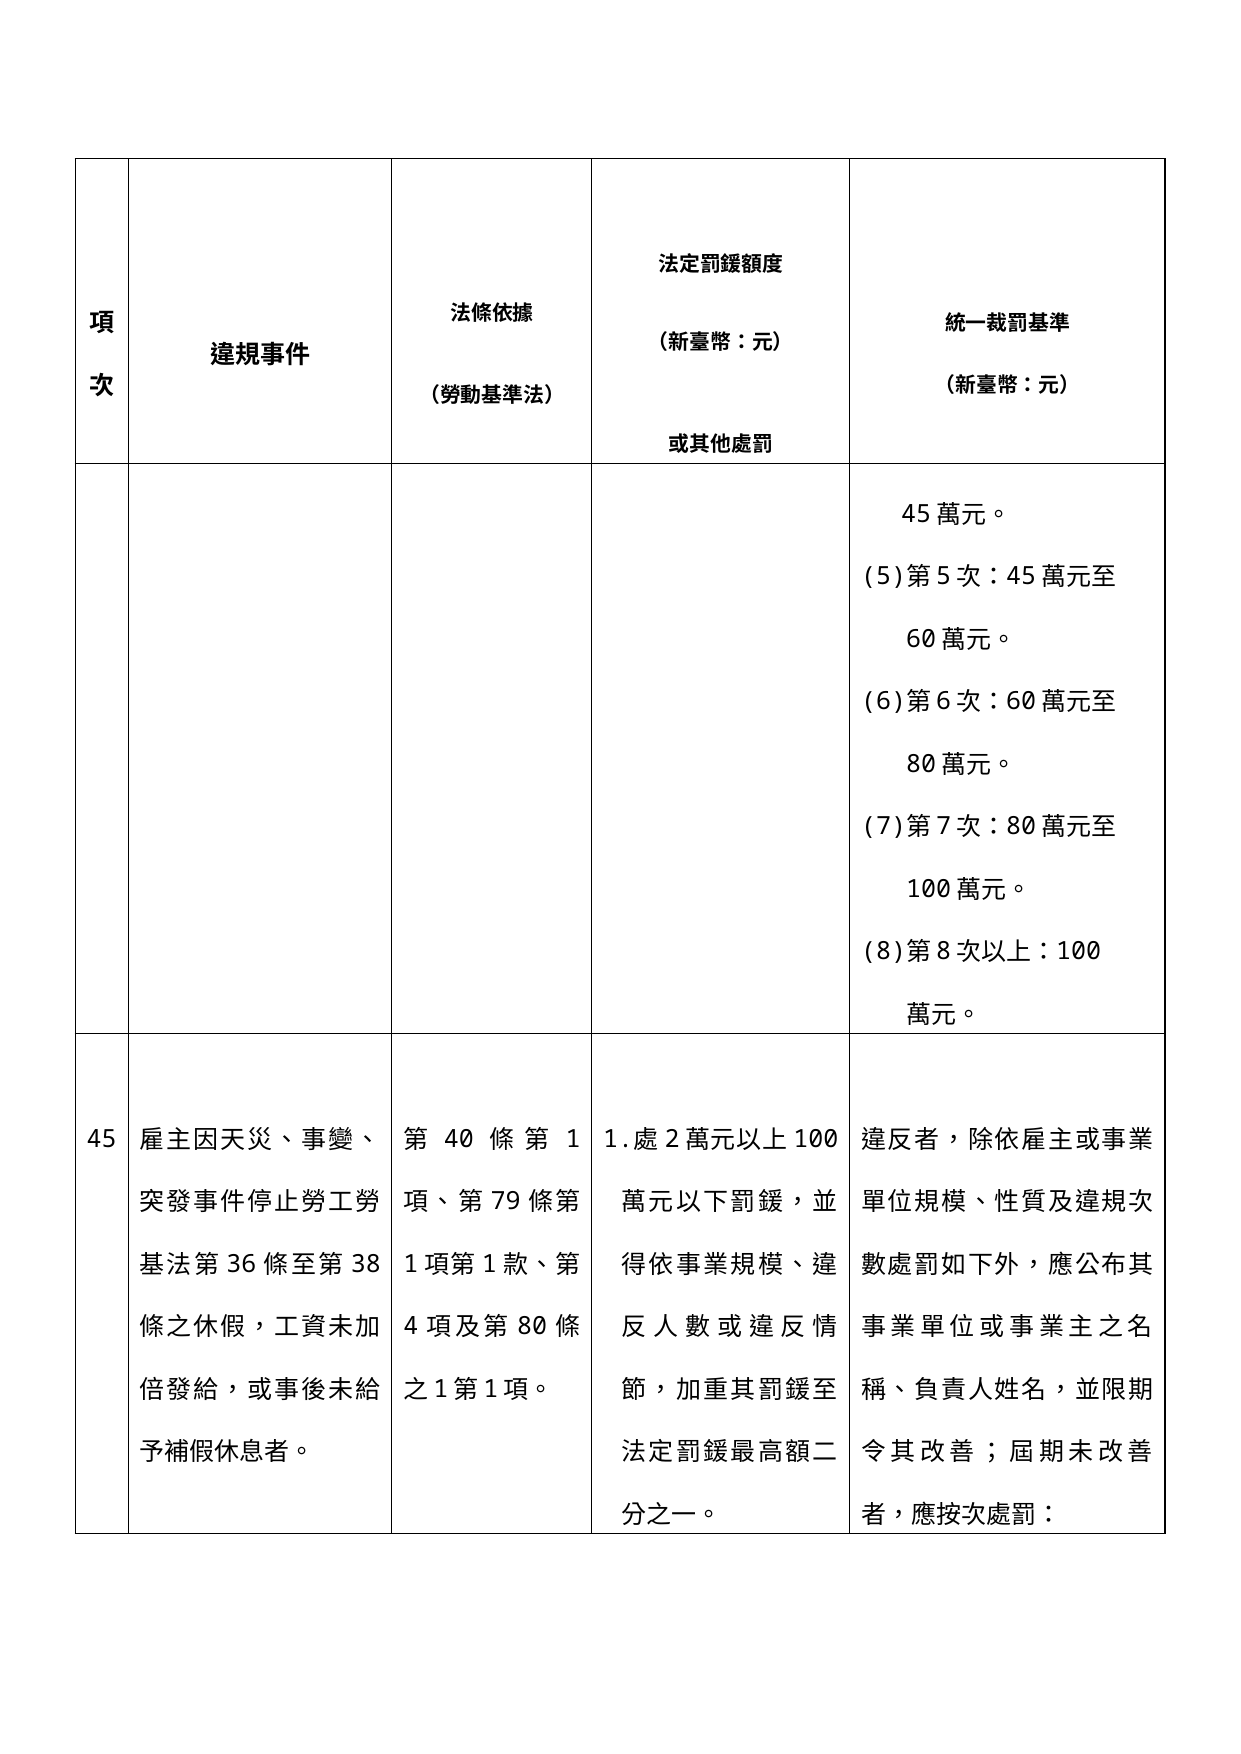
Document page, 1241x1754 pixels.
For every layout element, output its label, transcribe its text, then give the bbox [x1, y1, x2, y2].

table_cell 違反者，除依雇主或事業單位規模、性質及違規次數處罰如下外，應公布其事業單位或事業主之名稱、負責人姓名，並限期令其改善；屆期未改善者，應按次處罰： [850, 1034, 1164, 1533]
table_cell [592, 464, 849, 1033]
table_cell [129, 464, 391, 1033]
table_header 法條依據 （勞動基準法） [392, 159, 591, 463]
table_cell 1.處2萬元以上100萬元以下罰鍰，並得依事業規模、違反人數或違反情節，加重其罰鍰至法定罰鍰最高額二分之一。 [592, 1034, 849, 1533]
table_header 項次 [76, 159, 128, 463]
table_header 統一裁罰基準 （新臺幣：元） [850, 159, 1164, 463]
table_cell 45 [76, 1034, 128, 1533]
table_cell [76, 464, 128, 1033]
table_cell [392, 464, 591, 1033]
table_cell 第40條第1項、第79條第1項第1款、第4項及第80條之1第1項。 [392, 1034, 591, 1533]
table_cell 雇主因天災、事變、突發事件停止勞工勞基法第36條至第38條之休假，工資未加倍發給，或事後未給予補假休息者。 [129, 1034, 391, 1533]
table_header 法定罰鍰額度 （新臺幣：元） 或其他處罰 [592, 159, 849, 463]
table_cell 45萬元。 (5)第5次：45萬元至 60萬元。 (6)第6次：60萬元至 80萬元。 (7)第7次：80萬元至 100萬元。 (8)第8次以上：100 萬元。 [850, 464, 1164, 1033]
table_header 違規事件 [129, 159, 391, 463]
